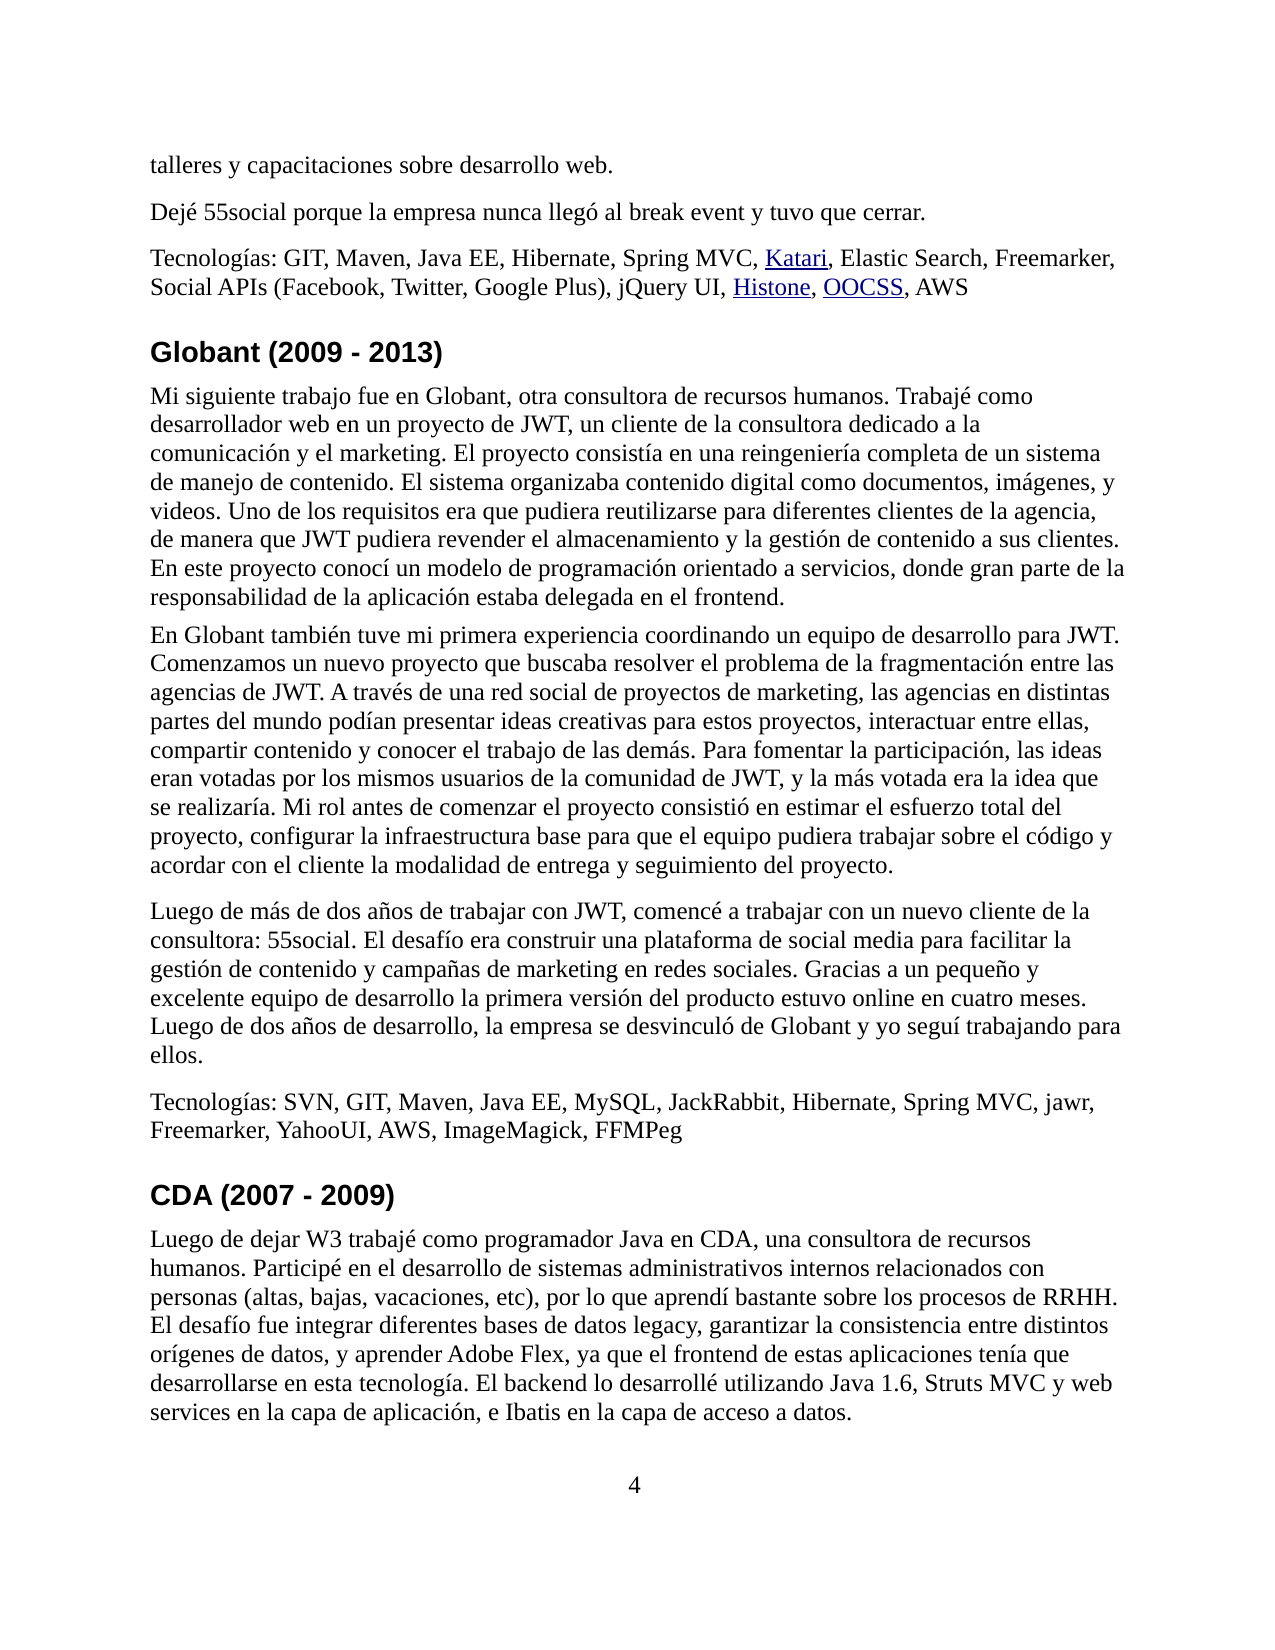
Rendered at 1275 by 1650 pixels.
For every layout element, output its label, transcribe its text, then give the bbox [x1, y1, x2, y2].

text Luego de dejar W3 trabajé como programador Java en CDA, una consultora de recursos humanos. Participé en el desarrollo de sistemas administrativos internos relacionados con personas (altas, bajas, vacaciones, etc), por lo que aprendí bastante sobre los procesos de RRHH. El desafío fue integrar diferentes bases de datos legacy, garantizar la consistencia entre distintos orígenes de datos, y aprender Adobe Flex, ya que el frontend de estas aplicaciones tenía que desarrollarse en esta tecnología. El backend lo desarrollé utilizando Java 1.6, Struts MVC y web services en la capa de aplicación, e Ibatis en la capa de acceso a datos. [150, 1224, 1125, 1426]
text talleres y capacitaciones sobre desarrollo web. [150, 150, 1125, 179]
text Tecnologías: GIT, Maven, Java EE, Hibernate, Spring MVC, Katari, Elastic Search, Freemarker, Social APIs (Facebook, Twitter, Google Plus), jQuery UI, Histone, OOCSS, AWS [150, 243, 1125, 301]
text Dejé 55social porque la empresa nunca llegó al break event y tuvo que cerrar. [150, 197, 1125, 225]
text En Globant también tuve mi primera experiencia coordinando un equipo de desarrollo para JWT. Comenzamos un nuevo proyecto que buscaba resolver el problema de la fragmentación entre las agencias de JWT. A través de una red social de proyectos de marketing, las agencias en distintas partes del mundo podían presentar ideas creativas para estos proyectos, interactuar entre ellas, compartir contenido y conocer el trabajo de las demás. Para fomentar la participación, las ideas eran votadas por los mismos usuarios de la comunidad de JWT, y la más votada era la idea que se realizaría. Mi rol antes de comenzar el proyecto consistió en estimar el esfuerzo total del proyecto, configurar la infraestructura base para que el equipo pudiera trabajar sobre el código y acordar con el cliente la modalidad de entrega y seguimiento del proyecto. [150, 620, 1125, 878]
subtitle Globant (2009 - 2013) [150, 335, 1125, 368]
text Luego de más de dos años de trabajar con JWT, comencé a trabajar con un nuevo cliente de la consultora: 55social. El desafío era construir una plataforma de social media para facilitar la gestión de contenido y campañas de marketing en redes sociales. Gracias a un pequeño y excelente equipo de desarrollo la primera versión del producto estuvo online en cuatro meses. Luego de dos años de desarrollo, la empresa se desvinculó de Globant y yo seguí trabajando para ellos. [150, 896, 1125, 1069]
text Tecnologías: SVN, GIT, Maven, Java EE, MySQL, JackRabbit, Hibernate, Spring MVC, jawr, Freemarker, YahooUI, AWS, ImageMagick, FFMPeg [150, 1087, 1125, 1144]
text Mi siguiente trabajo fue en Globant, otra consultora de recursos humanos. Trabajé como desarrollador web en un proyecto de JWT, un cliente de la consultora dedicado a la comunicación y el marketing. El proyecto consistía en una reingeniería completa de un sistema de manejo de contenido. El sistema organizaba contenido digital como documentos, imágenes, y videos. Uno de los requisitos era que pudiera reutilizarse para diferentes clientes de la agencia, de manera que JWT pudiera revender el almacenamiento y la gestión de contenido a sus clientes. En este proyecto conocí un modelo de programación orientado a servicios, donde gran parte de la responsabilidad de la aplicación estaba delegada en el frontend. [150, 381, 1125, 611]
subtitle CDA (2007 - 2009) [150, 1178, 1125, 1212]
